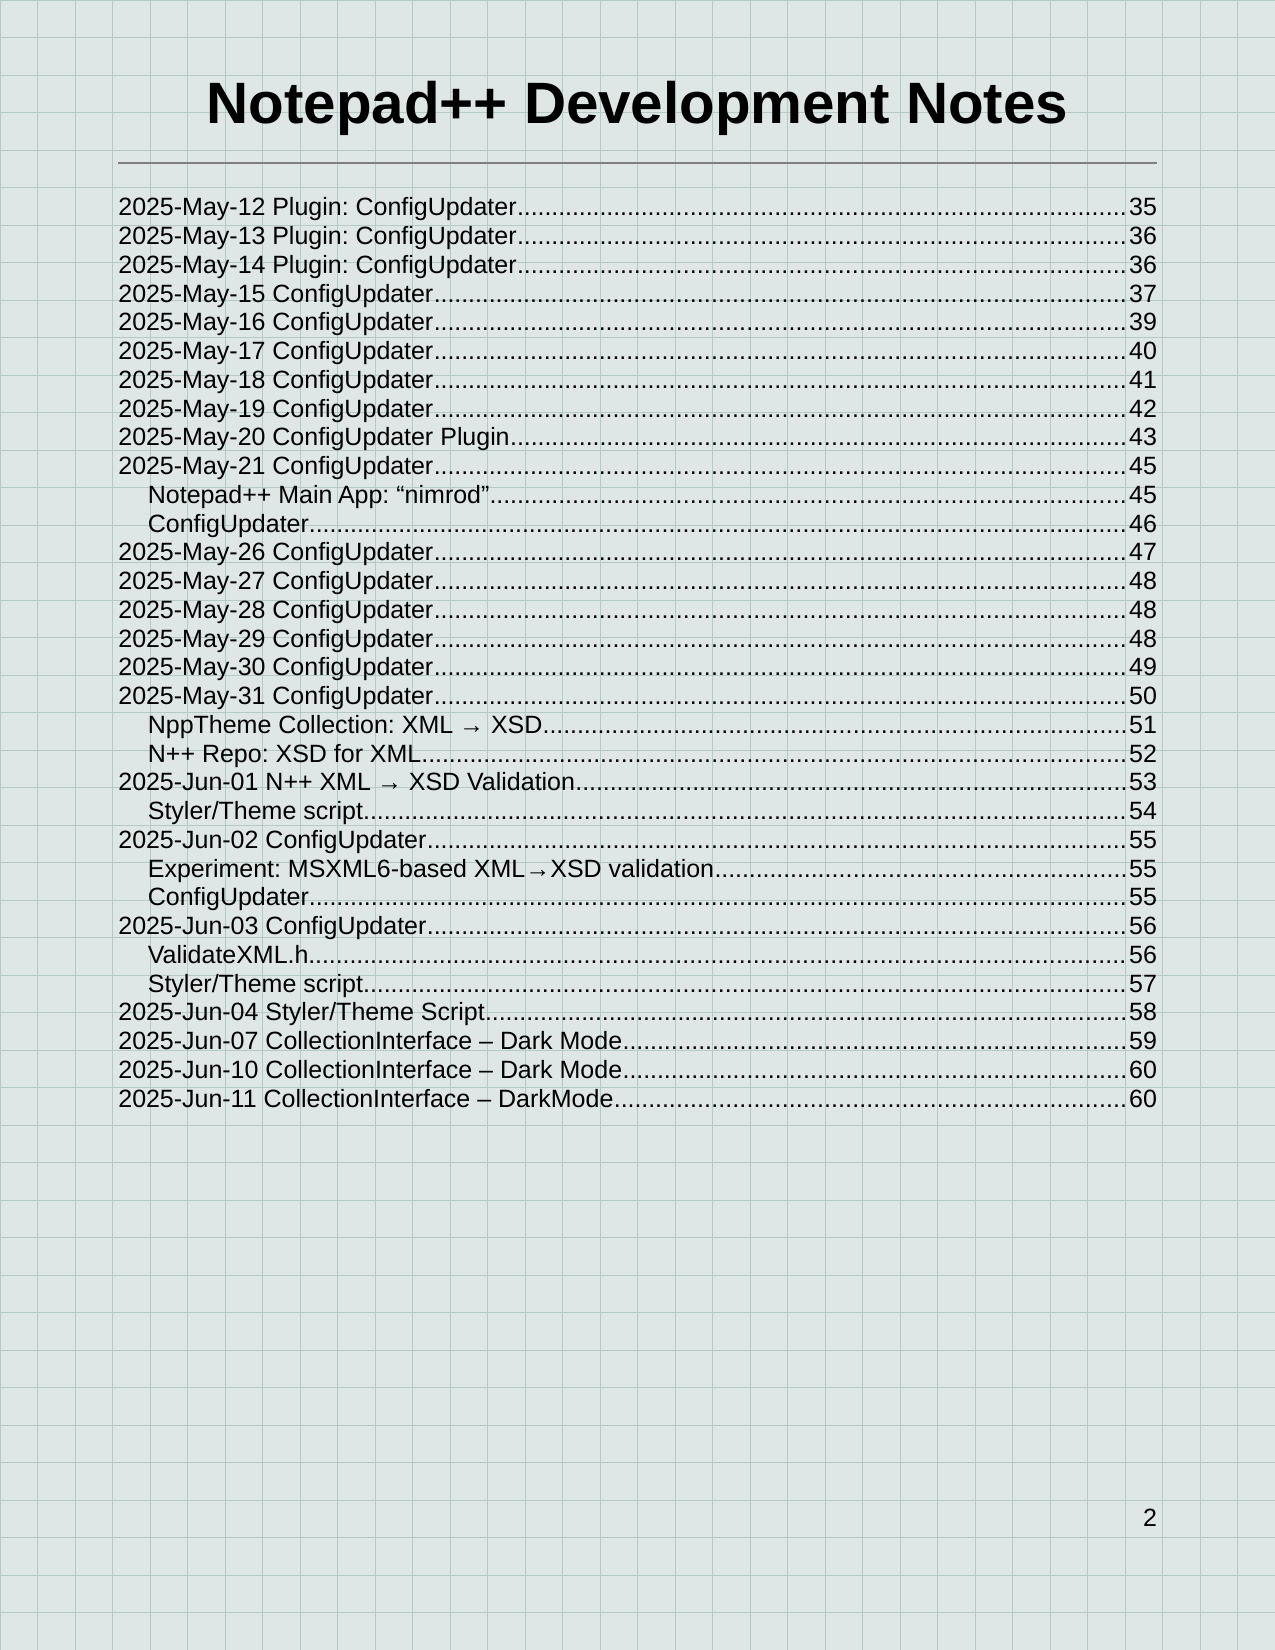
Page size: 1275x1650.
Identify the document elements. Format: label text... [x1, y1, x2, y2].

text 2025-May-30 ConfigUpdater 49 [118, 652, 1157, 681]
text 2025-May-19 ConfigUpdater 42 [118, 394, 1157, 422]
text 2025-Jun-02 ConfigUpdater 55 [118, 825, 1157, 854]
text Notepad++ Main App: “nimrod” 45 [148, 480, 1157, 509]
text 2025-May-13 Plugin: ConfigUpdater 36 [118, 221, 1157, 250]
text Styler/Theme script 54 [148, 796, 1157, 825]
text 2025-Jun-01 N++ XML → XSD Validation 53 [118, 767, 1157, 796]
text 2025-Jun-10 CollectionInterface – Dark Mode 60 [118, 1055, 1157, 1084]
text 2025-May-17 ConfigUpdater 40 [118, 336, 1157, 365]
text NppTheme Collection: XML → XSD 51 [148, 710, 1157, 739]
text 2025-May-20 ConfigUpdater Plugin 43 [118, 422, 1157, 451]
text N++ Repo: XSD for XML 52 [148, 739, 1157, 767]
text 2025-May-26 ConfigUpdater 47 [118, 537, 1157, 566]
text 2025-May-21 ConfigUpdater 45 [118, 451, 1157, 480]
text Experiment: MSXML6-based XML→XSD validation 55 [148, 854, 1157, 882]
text 2025-May-15 ConfigUpdater 37 [118, 279, 1157, 307]
text 2025-May-31 ConfigUpdater 50 [118, 681, 1157, 710]
text 2025-May-14 Plugin: ConfigUpdater 36 [118, 250, 1157, 279]
text 2025-Jun-04 Styler/Theme Script 58 [118, 997, 1157, 1026]
text 2025-May-12 Plugin: ConfigUpdater 35 [118, 192, 1157, 221]
text 2025-May-29 ConfigUpdater 48 [118, 624, 1157, 652]
text 2025-Jun-07 CollectionInterface – Dark Mode 59 [118, 1026, 1157, 1055]
text 2025-May-16 ConfigUpdater 39 [118, 307, 1157, 336]
text 2025-May-28 ConfigUpdater 48 [118, 595, 1157, 624]
text 2025-May-18 ConfigUpdater 41 [118, 365, 1157, 394]
text 2025-May-27 ConfigUpdater 48 [118, 566, 1157, 595]
text 2025-Jun-03 ConfigUpdater 56 [118, 911, 1157, 940]
text ConfigUpdater 46 [148, 509, 1157, 537]
text ValidateXML.h 56 [148, 940, 1157, 969]
text Styler/Theme script 57 [148, 969, 1157, 997]
text ConfigUpdater 55 [148, 882, 1157, 911]
text 2025-Jun-11 CollectionInterface – DarkMode 60 [118, 1084, 1157, 1112]
